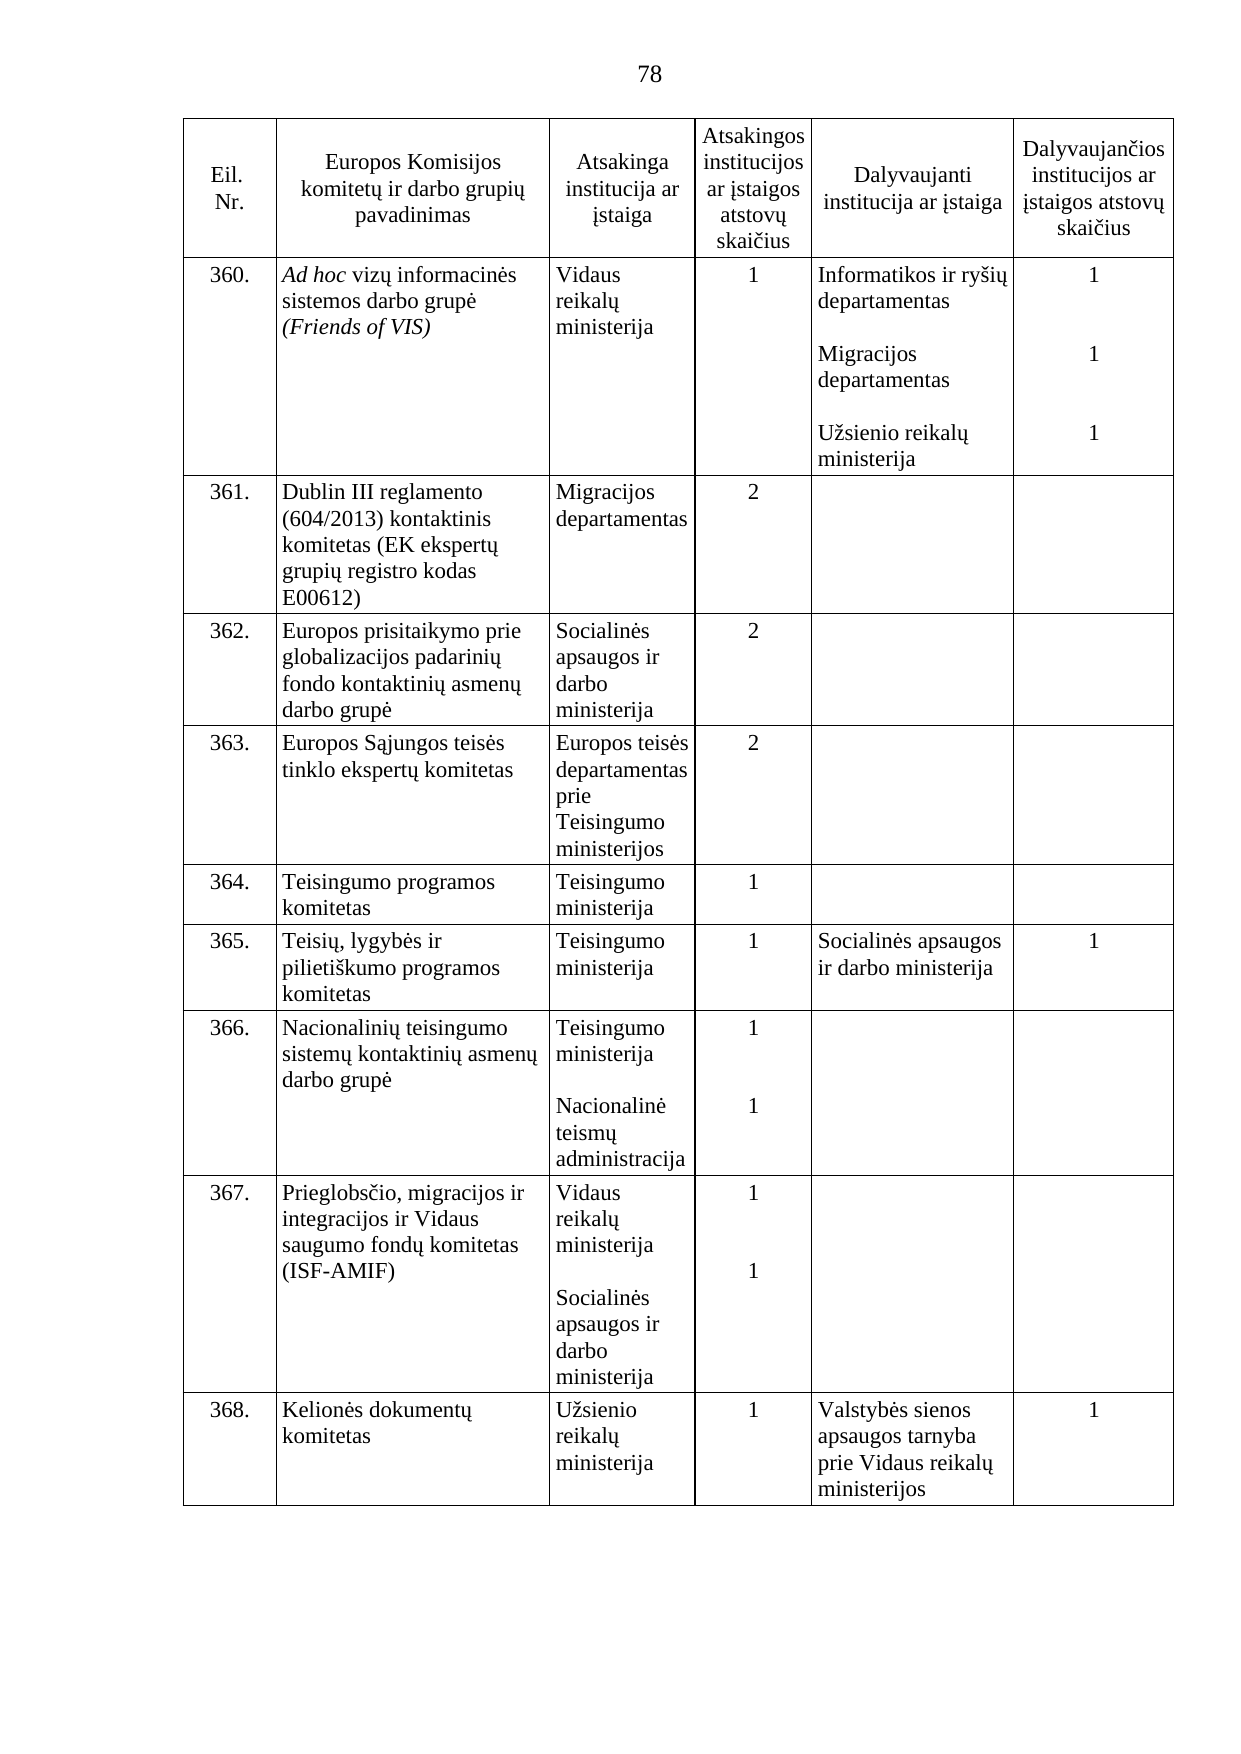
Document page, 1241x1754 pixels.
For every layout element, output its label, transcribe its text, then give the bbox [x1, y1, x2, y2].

table_cell [1174, 864, 1187, 924]
table_cell [812, 1011, 1013, 1174]
table_cell [1174, 613, 1187, 725]
table_cell Informatikos ir ryšių departamentas Migracijos departamentas Užsienio reikalų ministerija [812, 258, 1013, 474]
table_cell 360. [184, 258, 276, 474]
table_cell 1 [696, 865, 811, 924]
table_header Dalyvaujančios institucijos ar įstaigos atstovų skaičius [1014, 119, 1173, 257]
table_cell Vidaus reikalų ministerija [550, 258, 694, 474]
table_cell [1174, 1392, 1187, 1504]
table_cell 365. [184, 925, 276, 1009]
table_cell Socialinės apsaugos ir darbo ministerija [812, 925, 1013, 1009]
table_cell 368. [184, 1393, 276, 1504]
table_cell 364. [184, 865, 276, 924]
table_cell Teisių, lygybės ir pilietiškumo programos komitetas [277, 925, 549, 1009]
table_cell 2 [696, 476, 811, 613]
table_header Eil. Nr. [184, 119, 276, 257]
table_cell [1174, 475, 1187, 613]
table_cell [812, 614, 1013, 725]
table_cell Teisingumo programos komitetas [277, 865, 549, 924]
table_cell 363. [184, 726, 276, 864]
table_cell Teisingumo ministerija [550, 865, 694, 924]
table_cell [1174, 725, 1187, 864]
table_cell Europos prisitaikymo prie globalizacijos padarinių fondo kontaktinių asmenų darbo grupė [277, 614, 549, 725]
table_cell [812, 726, 1013, 864]
table_cell 1 1 [696, 1011, 811, 1174]
table_cell [1174, 1175, 1187, 1392]
table_cell Užsienio reikalų ministerija [550, 1393, 694, 1504]
table_cell 1 1 [696, 1176, 811, 1392]
table_cell [812, 1176, 1013, 1392]
table_cell [1174, 924, 1187, 1009]
table_header Atsakingos institucijos ar įstaigos atstovų skaičius [696, 119, 811, 257]
table_cell Europos teisės departamentas prie Teisingumo ministerijos [550, 726, 694, 864]
table_cell Valstybės sienos apsaugos tarnyba prie Vidaus reikalų ministerijos [812, 1393, 1013, 1504]
table_cell Nacionalinių teisingumo sistemų kontaktinių asmenų darbo grupė [277, 1011, 549, 1174]
table_cell Migracijos departamentas [550, 476, 694, 613]
table_cell [1014, 1176, 1173, 1392]
table_cell [1014, 614, 1173, 725]
table_cell 1 [696, 1393, 811, 1504]
table_cell 1 1 1 [1014, 258, 1173, 474]
table_cell Kelionės dokumentų komitetas [277, 1393, 549, 1504]
table_header Atsakinga institucija ar įstaiga [550, 119, 694, 257]
table_cell 1 [696, 258, 811, 474]
table_cell [812, 865, 1013, 924]
table_cell Teisingumo ministerija Nacionalinė teismų administracija [550, 1011, 694, 1174]
table_cell Ad hoc vizų informacinės sistemos darbo grupė (Friends of VIS) [277, 258, 549, 474]
table_cell 2 [696, 614, 811, 725]
table_cell [1174, 257, 1187, 474]
table_cell 362. [184, 614, 276, 725]
table_cell [1174, 1010, 1187, 1174]
table_cell 1 [696, 925, 811, 1009]
table_cell Socialinės apsaugos ir darbo ministerija [550, 614, 694, 725]
table_cell 1 [1014, 1393, 1173, 1504]
table_header [1174, 118, 1187, 257]
table_cell Prieglobsčio, migracijos ir integracijos ir Vidaus saugumo fondų komitetas (ISF-AMIF) [277, 1176, 549, 1392]
table_cell 367. [184, 1176, 276, 1392]
table_cell 1 [1014, 925, 1173, 1009]
table_cell 366. [184, 1011, 276, 1174]
table_cell [812, 476, 1013, 613]
table_cell [1014, 476, 1173, 613]
table_cell Dublin III reglamento (604/2013) kontaktinis komitetas (EK ekspertų grupių registro kodas E00612) [277, 476, 549, 613]
table_cell Europos Sąjungos teisės tinklo ekspertų komitetas [277, 726, 549, 864]
table_cell 361. [184, 476, 276, 613]
table_cell Teisingumo ministerija [550, 925, 694, 1009]
table_header Europos Komisijos komitetų ir darbo grupių pavadinimas [277, 119, 549, 257]
table_header Dalyvaujanti institucija ar įstaiga [812, 119, 1013, 257]
table_cell [1014, 1011, 1173, 1174]
table_cell Vidaus reikalų ministerija Socialinės apsaugos ir darbo ministerija [550, 1176, 694, 1392]
table_cell 2 [696, 726, 811, 864]
table_cell [1014, 726, 1173, 864]
table_cell [1014, 865, 1173, 924]
